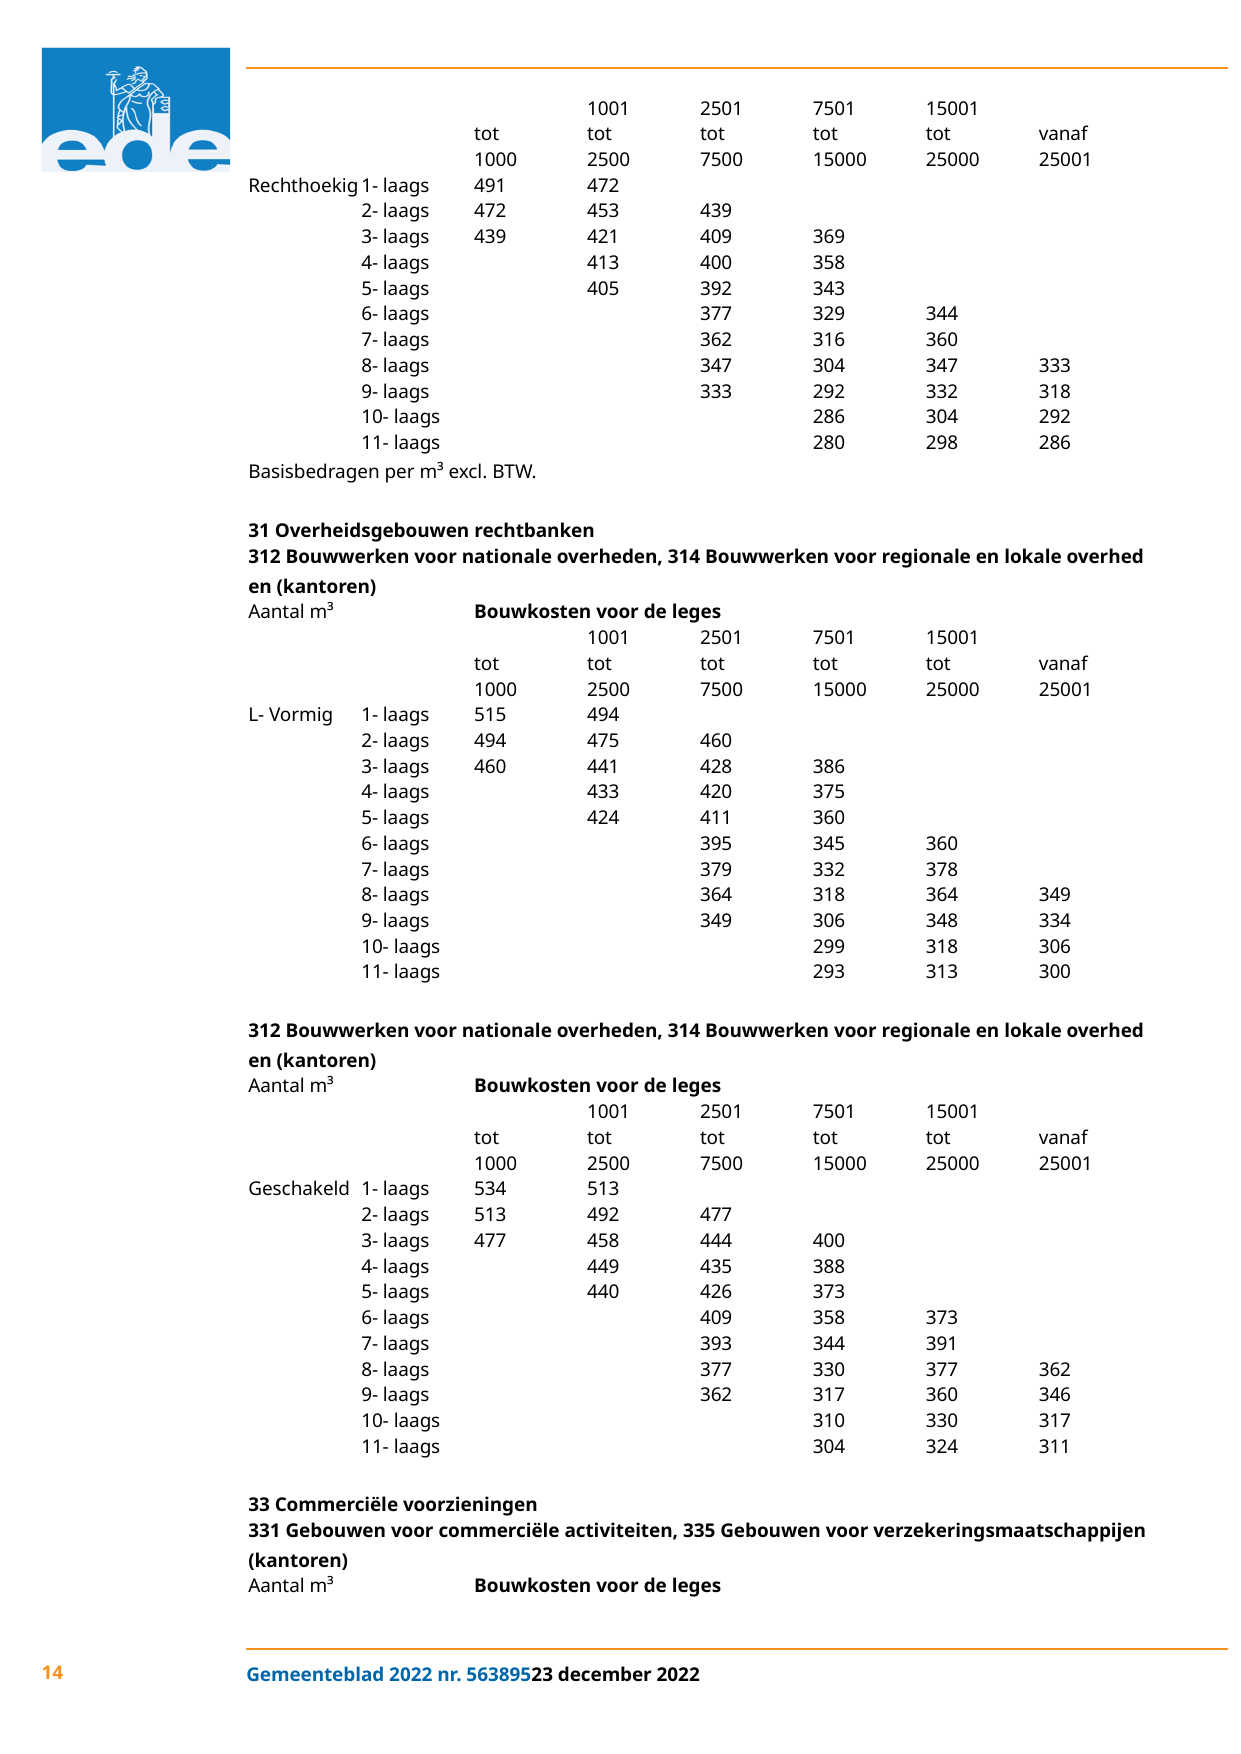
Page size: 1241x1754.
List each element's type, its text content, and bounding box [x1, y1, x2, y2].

table_cell 409 [700, 224, 813, 249]
table_cell 324 [926, 1433, 1038, 1459]
table_cell 375 [813, 779, 926, 804]
table_cell 345 [813, 830, 926, 856]
table_cell [587, 1407, 700, 1433]
table_cell 347 [700, 352, 813, 378]
table_cell 440 [587, 1279, 700, 1304]
table_cell 280 [813, 429, 926, 455]
table_cell 299 [813, 933, 926, 959]
table_cell 332 [813, 856, 926, 882]
table_cell 472 [587, 172, 700, 198]
table_cell 306 [813, 907, 926, 933]
table_cell 458 [587, 1227, 700, 1253]
table_header 33 Commerciële voorzieningen [248, 1492, 1152, 1517]
table_cell Rechthoekig [248, 172, 361, 198]
table_cell 298 [926, 429, 1038, 455]
table_cell tot [926, 1124, 1038, 1150]
table_cell [587, 933, 700, 959]
table_cell [248, 1201, 361, 1227]
table_cell [248, 933, 361, 959]
table_cell 332 [926, 378, 1038, 403]
table_cell [474, 1304, 587, 1330]
table_cell 15001 [926, 624, 1038, 650]
table_cell [248, 1381, 361, 1407]
table_cell tot [813, 1124, 926, 1150]
table_cell 11- laags [361, 1433, 474, 1459]
table_cell [1039, 1330, 1152, 1356]
table_cell [926, 753, 1038, 779]
table_cell 15000 [813, 676, 926, 701]
table_cell [248, 1253, 361, 1278]
table_cell [926, 1201, 1038, 1227]
table_cell 460 [700, 727, 813, 753]
table_cell [813, 727, 926, 753]
table_cell [248, 856, 361, 882]
table_cell 2501 [700, 95, 813, 121]
table_cell 360 [926, 830, 1038, 856]
table_cell 2- laags [361, 1201, 474, 1227]
table_cell [474, 1330, 587, 1356]
table_cell 364 [700, 882, 813, 907]
table_cell [474, 352, 587, 378]
table_cell [248, 1330, 361, 1356]
table_cell 2500 [587, 1150, 700, 1176]
table_cell 8- laags [361, 882, 474, 907]
table_cell [248, 429, 361, 455]
table_cell [248, 1356, 361, 1381]
table_cell tot [700, 1124, 813, 1150]
table_cell 15000 [813, 146, 926, 172]
table_cell 433 [587, 779, 700, 804]
table_cell [474, 275, 587, 301]
table_cell tot [474, 121, 587, 146]
table_cell 2500 [587, 676, 700, 701]
table_cell 347 [926, 352, 1038, 378]
table_cell 4- laags [361, 1253, 474, 1278]
table_cell 25001 [1039, 676, 1152, 701]
table_cell 2501 [700, 624, 813, 650]
table_cell 441 [587, 753, 700, 779]
table_cell 300 [1039, 959, 1152, 984]
table_cell 373 [813, 1279, 926, 1304]
table_cell [248, 326, 361, 352]
table_cell 439 [700, 198, 813, 223]
table_cell 334 [1039, 907, 1152, 933]
table_cell 304 [813, 352, 926, 378]
table_cell [248, 275, 361, 301]
table_cell 25000 [926, 1150, 1038, 1176]
table_cell [1039, 1201, 1152, 1227]
table_cell 304 [813, 1433, 926, 1459]
table_cell [474, 326, 587, 352]
table_cell 1001 [587, 95, 700, 121]
table_cell [587, 1381, 700, 1407]
table_cell [248, 404, 361, 429]
table_cell 310 [813, 1407, 926, 1433]
table_cell [700, 959, 813, 984]
table_cell [700, 404, 813, 429]
table_cell 1- laags [361, 172, 474, 198]
table_cell vanaf [1039, 121, 1152, 146]
table_cell 25001 [1039, 146, 1152, 172]
table_cell [926, 172, 1038, 198]
table_cell [926, 727, 1038, 753]
table_cell 2- laags [361, 727, 474, 753]
table_cell 5- laags [361, 275, 474, 301]
table_cell Bouwkosten voor de leges [474, 1073, 1152, 1098]
table_cell [587, 404, 700, 429]
table_cell 333 [1039, 352, 1152, 378]
table_cell [1039, 701, 1152, 727]
table_cell [248, 95, 474, 172]
table_cell 313 [926, 959, 1038, 984]
table_cell tot [813, 121, 926, 146]
table_cell [926, 804, 1038, 830]
table_cell [474, 301, 587, 326]
table_cell 1000 [474, 1150, 587, 1176]
table_cell [587, 882, 700, 907]
table_cell tot [926, 650, 1038, 676]
table_cell 515 [474, 701, 587, 727]
table_cell 477 [700, 1201, 813, 1227]
table_cell 424 [587, 804, 700, 830]
table_cell [926, 701, 1038, 727]
table_cell tot [474, 650, 587, 676]
table_cell 475 [587, 727, 700, 753]
table_cell [587, 301, 700, 326]
table_cell 439 [474, 224, 587, 249]
table_cell Bouwkosten voor de leges [474, 599, 1152, 624]
table_cell 377 [700, 1356, 813, 1381]
table_cell 378 [926, 856, 1038, 882]
table_cell 492 [587, 1201, 700, 1227]
table_cell [474, 249, 587, 275]
table_cell [700, 172, 813, 198]
table_cell [1039, 224, 1152, 249]
table_cell 348 [926, 907, 1038, 933]
table_cell 477 [474, 1227, 587, 1253]
table_cell [813, 1176, 926, 1201]
table_cell 304 [926, 404, 1038, 429]
table_cell Aantal m³ [248, 599, 474, 701]
table_cell 513 [587, 1176, 700, 1201]
table_cell 534 [474, 1176, 587, 1201]
table_cell 377 [926, 1356, 1038, 1381]
table_cell [474, 856, 587, 882]
table_cell 8- laags [361, 352, 474, 378]
table_cell [474, 378, 587, 403]
table_cell [1039, 1227, 1152, 1253]
table_cell [248, 198, 361, 223]
table_cell 369 [813, 224, 926, 249]
table_cell tot [474, 1124, 587, 1150]
table_cell [587, 1330, 700, 1356]
table_cell 2501 [700, 1099, 813, 1124]
table_cell [1039, 779, 1152, 804]
table_cell 4- laags [361, 779, 474, 804]
table_cell 395 [700, 830, 813, 856]
table_cell 349 [700, 907, 813, 933]
table_cell 346 [1039, 1381, 1152, 1407]
table_cell [700, 701, 813, 727]
table_cell 393 [700, 1330, 813, 1356]
text Basisbedragen per m³ excl. BTW. [248, 458, 1152, 484]
table_cell 7501 [813, 1099, 926, 1124]
table_cell 1001 [587, 624, 700, 650]
table_cell 1001 [587, 1099, 700, 1124]
table_cell 1000 [474, 146, 587, 172]
table_cell [813, 1201, 926, 1227]
table_cell 7501 [813, 95, 926, 121]
table_cell 360 [813, 804, 926, 830]
table_cell [926, 249, 1038, 275]
table_cell [1039, 326, 1152, 352]
table_cell [700, 933, 813, 959]
table_cell [248, 1227, 361, 1253]
table_cell [248, 753, 361, 779]
table_cell [587, 1304, 700, 1330]
table_cell 316 [813, 326, 926, 352]
table_cell [474, 882, 587, 907]
table_cell [1039, 1279, 1152, 1304]
table_cell [474, 804, 587, 830]
table_cell [1039, 1176, 1152, 1201]
table_cell tot [700, 121, 813, 146]
table_cell 494 [587, 701, 700, 727]
table_cell 400 [700, 249, 813, 275]
table_cell [474, 429, 587, 455]
table_cell 306 [1039, 933, 1152, 959]
table_cell 6- laags [361, 830, 474, 856]
table_cell 7- laags [361, 326, 474, 352]
table_cell 362 [1039, 1356, 1152, 1381]
table_cell 344 [926, 301, 1038, 326]
table_cell 15001 [926, 1099, 1038, 1124]
table_cell 426 [700, 1279, 813, 1304]
table_cell 513 [474, 1201, 587, 1227]
table_cell 1- laags [361, 1176, 474, 1201]
table_cell 453 [587, 198, 700, 223]
picture [41, 47, 231, 172]
table_cell 293 [813, 959, 926, 984]
table_cell 344 [813, 1330, 926, 1356]
table_cell 9- laags [361, 1381, 474, 1407]
table_cell 3- laags [361, 224, 474, 249]
table_cell 6- laags [361, 301, 474, 326]
table_cell [926, 224, 1038, 249]
table_cell [474, 933, 587, 959]
table_cell 331 Gebouwen voor commerciële activiteiten, 335 Gebouwen voor verzekeringsmaatschappijen (kantoren) [248, 1517, 1152, 1573]
table_cell 286 [813, 404, 926, 429]
table_cell tot [587, 121, 700, 146]
table_cell 362 [700, 1381, 813, 1407]
table_cell [813, 172, 926, 198]
table_cell 3- laags [361, 753, 474, 779]
table_cell 373 [926, 1304, 1038, 1330]
table_cell 11- laags [361, 959, 474, 984]
table_cell [587, 1433, 700, 1459]
table_cell [700, 1176, 813, 1201]
table_cell 444 [700, 1227, 813, 1253]
table_cell [248, 804, 361, 830]
table_cell [474, 1433, 587, 1459]
table_cell 358 [813, 249, 926, 275]
table_cell 420 [700, 779, 813, 804]
table_cell 362 [700, 326, 813, 352]
table_cell 360 [926, 326, 1038, 352]
table_cell [1039, 172, 1152, 198]
table_cell [474, 1356, 587, 1381]
table_cell 494 [474, 727, 587, 753]
table_cell [474, 830, 587, 856]
table_cell 8- laags [361, 1356, 474, 1381]
table_cell 400 [813, 1227, 926, 1253]
table_cell tot [587, 650, 700, 676]
table_cell [474, 779, 587, 804]
table_cell 2- laags [361, 198, 474, 223]
table_cell [248, 378, 361, 403]
table_cell [926, 275, 1038, 301]
table_cell tot [587, 1124, 700, 1150]
table_cell 7- laags [361, 1330, 474, 1356]
table_cell [1039, 804, 1152, 830]
table_cell Geschakeld [248, 1176, 361, 1201]
table_cell [248, 907, 361, 933]
table_cell 421 [587, 224, 700, 249]
table_cell [248, 1304, 361, 1330]
table_cell [587, 352, 700, 378]
table_cell [926, 779, 1038, 804]
table_cell vanaf [1039, 650, 1152, 676]
table_cell 7500 [700, 1150, 813, 1176]
table_cell 10- laags [361, 404, 474, 429]
table_cell 330 [813, 1356, 926, 1381]
table_cell 360 [926, 1381, 1038, 1407]
table_cell [1039, 95, 1152, 121]
table_cell 460 [474, 753, 587, 779]
table_cell 405 [587, 275, 700, 301]
table_cell [700, 1433, 813, 1459]
table_cell 318 [813, 882, 926, 907]
table_cell 392 [700, 275, 813, 301]
table_cell 329 [813, 301, 926, 326]
table_cell 7501 [813, 624, 926, 650]
table_cell 5- laags [361, 1279, 474, 1304]
table_cell 333 [700, 378, 813, 403]
table_cell [587, 830, 700, 856]
table_cell [474, 624, 587, 650]
table_cell 413 [587, 249, 700, 275]
table_cell [248, 830, 361, 856]
table_cell 2500 [587, 146, 700, 172]
table_cell 318 [1039, 378, 1152, 403]
table_cell 349 [1039, 882, 1152, 907]
table_cell 286 [1039, 429, 1152, 455]
table_cell 292 [813, 378, 926, 403]
table_cell [248, 882, 361, 907]
table_cell [587, 959, 700, 984]
table_cell [248, 1279, 361, 1304]
table_cell 6- laags [361, 1304, 474, 1330]
table_cell 435 [700, 1253, 813, 1278]
table_cell 330 [926, 1407, 1038, 1433]
table_cell tot [926, 121, 1038, 146]
table_cell 1- laags [361, 701, 474, 727]
table_cell [474, 1279, 587, 1304]
table_cell [248, 352, 361, 378]
table_cell 343 [813, 275, 926, 301]
table_cell 4- laags [361, 249, 474, 275]
table_cell 9- laags [361, 378, 474, 403]
table_cell [1039, 1099, 1152, 1124]
table_cell [926, 1176, 1038, 1201]
table_cell [1039, 198, 1152, 223]
table_cell 311 [1039, 1433, 1152, 1459]
table_cell 3- laags [361, 1227, 474, 1253]
table_cell 379 [700, 856, 813, 882]
table_cell [587, 1356, 700, 1381]
table_cell [926, 1253, 1038, 1278]
table_cell [474, 1381, 587, 1407]
table_cell 411 [700, 804, 813, 830]
table_cell 10- laags [361, 933, 474, 959]
table_cell [1039, 301, 1152, 326]
table_cell [700, 1407, 813, 1433]
table_cell 292 [1039, 404, 1152, 429]
table_cell [587, 326, 700, 352]
table_cell 491 [474, 172, 587, 198]
table_cell [587, 856, 700, 882]
table_cell 318 [926, 933, 1038, 959]
table_cell 358 [813, 1304, 926, 1330]
table_cell [1039, 727, 1152, 753]
table_cell 391 [926, 1330, 1038, 1356]
table_cell [248, 779, 361, 804]
table_cell [248, 1433, 361, 1459]
table_cell [1039, 1304, 1152, 1330]
table_cell tot [700, 650, 813, 676]
table_cell [1039, 856, 1152, 882]
table_cell 377 [700, 301, 813, 326]
table_cell [1039, 830, 1152, 856]
table_cell [474, 1253, 587, 1278]
table_cell 409 [700, 1304, 813, 1330]
table_cell 1000 [474, 676, 587, 701]
table_cell [1039, 249, 1152, 275]
table_header 312 Bouwwerken voor nationale overheden, 314 Bouwwerken voor regionale en lokale overheden (kantoren) [248, 1018, 1152, 1073]
table_cell 9- laags [361, 907, 474, 933]
table_cell 317 [1039, 1407, 1152, 1433]
table_cell [474, 404, 587, 429]
table_cell tot [813, 650, 926, 676]
table_cell [1039, 1253, 1152, 1278]
table_cell L- Vormig [248, 701, 361, 727]
table_cell [926, 1279, 1038, 1304]
table_cell 25000 [926, 676, 1038, 701]
table_cell 472 [474, 198, 587, 223]
table_cell [248, 224, 361, 249]
table_header 31 Overheidsgebouwen rechtbanken [248, 518, 1152, 543]
table_cell [587, 378, 700, 403]
table_cell 7500 [700, 676, 813, 701]
table_cell 317 [813, 1381, 926, 1407]
table_cell 364 [926, 882, 1038, 907]
table_cell [1039, 275, 1152, 301]
table_cell [248, 727, 361, 753]
table_cell 7500 [700, 146, 813, 172]
table_cell [248, 301, 361, 326]
table_cell [1039, 753, 1152, 779]
table_cell Aantal m³ [248, 1073, 474, 1176]
table_cell 15001 [926, 95, 1038, 121]
table_cell 25001 [1039, 1150, 1152, 1176]
table_cell [474, 959, 587, 984]
table_cell 7- laags [361, 856, 474, 882]
table_cell [926, 198, 1038, 223]
table_cell 5- laags [361, 804, 474, 830]
table_cell [1039, 624, 1152, 650]
table_cell [474, 907, 587, 933]
table_cell [813, 198, 926, 223]
table_cell 449 [587, 1253, 700, 1278]
table_cell [700, 429, 813, 455]
table_cell [248, 249, 361, 275]
table_cell 312 Bouwwerken voor nationale overheden, 314 Bouwwerken voor regionale en lokale overheden (kantoren) [248, 543, 1152, 598]
table_cell [248, 1407, 361, 1433]
table_cell [926, 1227, 1038, 1253]
table_cell 10- laags [361, 1407, 474, 1433]
table_cell [474, 1099, 587, 1124]
table_cell [587, 429, 700, 455]
table_cell 386 [813, 753, 926, 779]
table_cell [474, 1407, 587, 1433]
table_cell [587, 907, 700, 933]
table_cell 11- laags [361, 429, 474, 455]
table_cell vanaf [1039, 1124, 1152, 1150]
table_cell 388 [813, 1253, 926, 1278]
table_cell 428 [700, 753, 813, 779]
table_cell [813, 701, 926, 727]
table_cell 15000 [813, 1150, 926, 1176]
table_cell Bouwkosten voor de leges [474, 1573, 1152, 1598]
table_cell [474, 95, 587, 121]
table_cell 25000 [926, 146, 1038, 172]
table_cell Aantal m³ [248, 1573, 474, 1598]
table_cell [248, 959, 361, 984]
